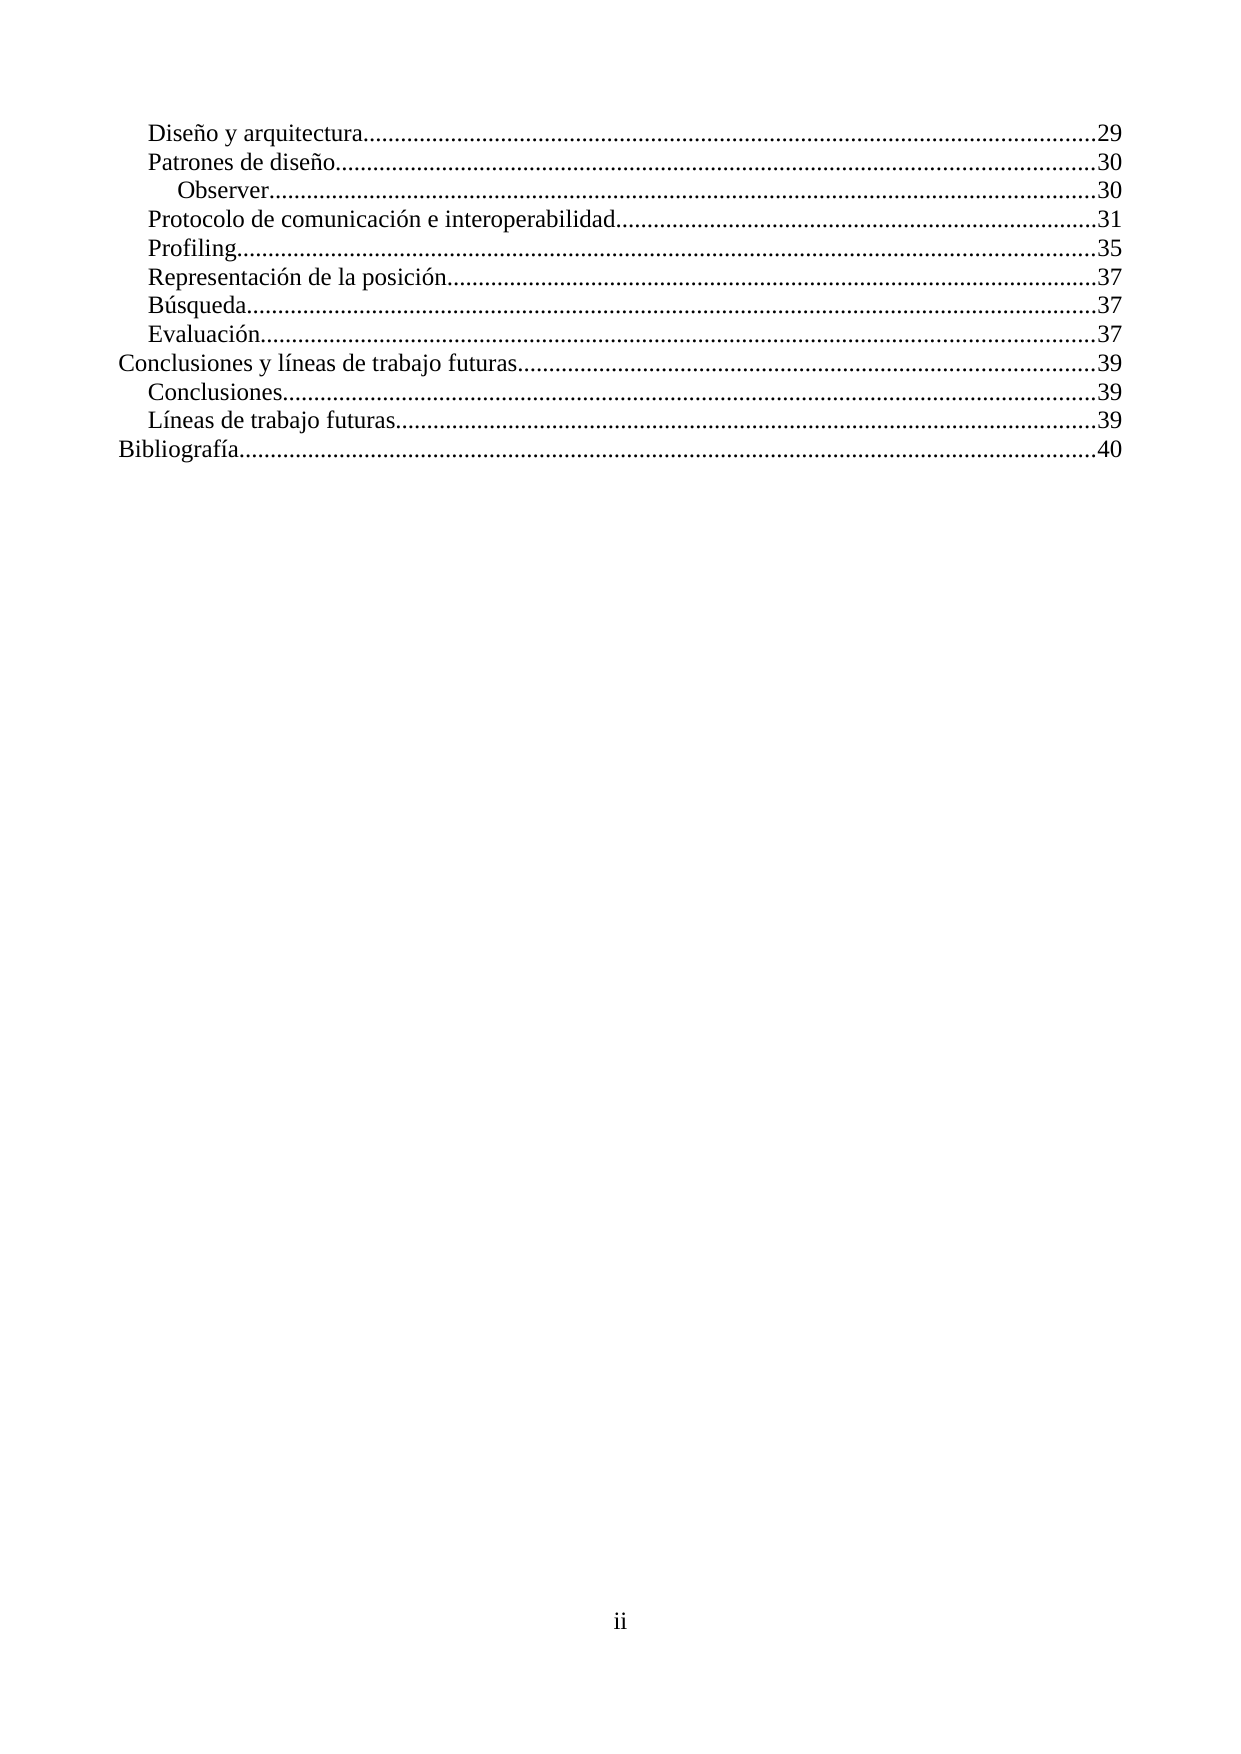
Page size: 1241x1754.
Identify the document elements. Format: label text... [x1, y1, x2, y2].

text Bibliografía 40 [118, 434, 1122, 463]
text Observer 30 [177, 176, 1122, 204]
text Búsqueda 37 [148, 291, 1122, 319]
text Evaluación 37 [148, 319, 1122, 348]
text Conclusiones 39 [148, 377, 1122, 406]
text Patrones de diseño 30 [148, 147, 1122, 176]
text Conclusiones y líneas de trabajo futuras 39 [118, 348, 1122, 377]
text Protocolo de comunicación e interoperabilidad 31 [148, 204, 1122, 233]
text Líneas de trabajo futuras 39 [148, 406, 1122, 434]
text Profiling 35 [148, 233, 1122, 262]
text Representación de la posición 37 [148, 262, 1122, 291]
text Diseño y arquitectura 29 [148, 118, 1122, 147]
